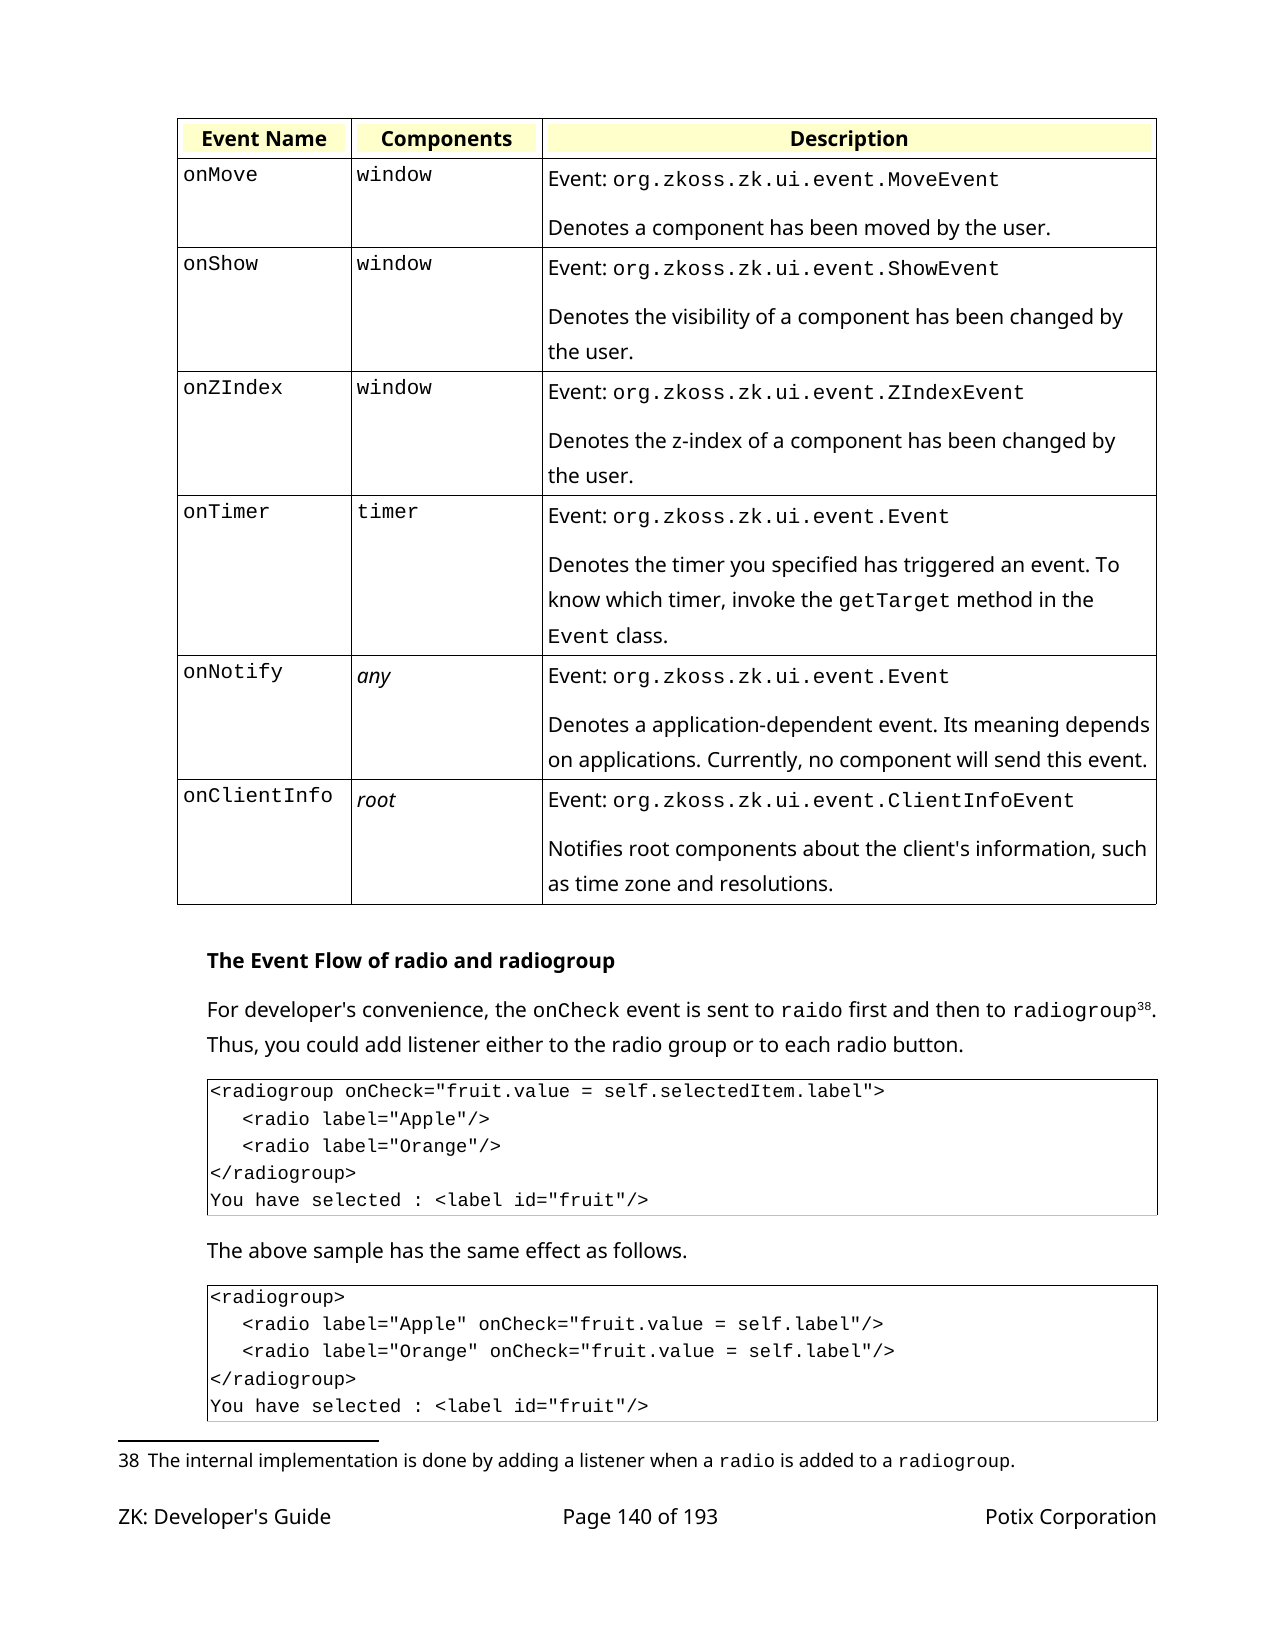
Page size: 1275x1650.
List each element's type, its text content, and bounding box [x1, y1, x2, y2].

text <radio label="Apple"/> [208, 1107, 1157, 1131]
table_cell onZIndex [178, 372, 351, 495]
table_cell onTimer [178, 496, 351, 655]
table_cell window [352, 159, 542, 247]
text <radio label="Apple" onCheck="fruit.value = self.label"/> [208, 1312, 1157, 1336]
table_cell Event: org.zkoss.zk.ui.event.Event Denotes a application-dependent event. Its meaning depends on applications. Currently, no component will send this event. [543, 656, 1156, 779]
text The above sample has the same effect as follows. [207, 1236, 1157, 1264]
text You have selected : <label id="fruit"/> [208, 1394, 1157, 1421]
text </radiogroup> [208, 1366, 1157, 1391]
table_cell timer [352, 496, 542, 655]
text You have selected : <label id="fruit"/> [208, 1188, 1157, 1215]
table_cell onNotify [178, 656, 351, 779]
text For developer's convenience, the onCheck event is sent to raido first and then to radiogroup. Thus, you could add listener either to the radio group or to each radio button. [207, 995, 1157, 1059]
text <radio label="Orange" onCheck="fruit.value = self.label"/> [208, 1339, 1157, 1363]
text </radiogroup> [208, 1161, 1157, 1185]
table_header Description [543, 119, 1156, 158]
table_cell root [352, 780, 542, 904]
table_cell Event: org.zkoss.zk.ui.event.Event Denotes the timer you specified has triggered an event. To know which timer, invoke the getTarget method in the Event class. [543, 496, 1156, 655]
table_cell onClientInfo [178, 780, 351, 904]
text The internal implementation is done by adding a listener when a radio is added to a radiogroup. [118, 1447, 1157, 1473]
table_header Components [352, 119, 542, 158]
table_cell Event: org.zkoss.zk.ui.event.ShowEvent Denotes the visibility of a component has been changed by the user. [543, 248, 1156, 371]
text <radiogroup> [208, 1286, 1157, 1309]
table_cell Event: org.zkoss.zk.ui.event.ClientInfoEvent Notifies root components about the client's information, such as time zone and resolutions. [543, 780, 1156, 904]
table_cell Event: org.zkoss.zk.ui.event.MoveEvent Denotes a component has been moved by the user. [543, 159, 1156, 247]
text <radiogroup onCheck="fruit.value = self.selectedItem.label"> [208, 1080, 1157, 1104]
subtitle The Event Flow of radio and radiogroup [207, 946, 1157, 974]
table_header Event Name [178, 119, 351, 158]
table_cell window [352, 372, 542, 495]
text <radio label="Orange"/> [208, 1134, 1157, 1158]
table_cell onMove [178, 159, 351, 247]
table_cell window [352, 248, 542, 371]
table_cell onShow [178, 248, 351, 371]
table_cell any [352, 656, 542, 779]
table_cell Event: org.zkoss.zk.ui.event.ZIndexEvent Denotes the z-index of a component has been changed by the user. [543, 372, 1156, 495]
